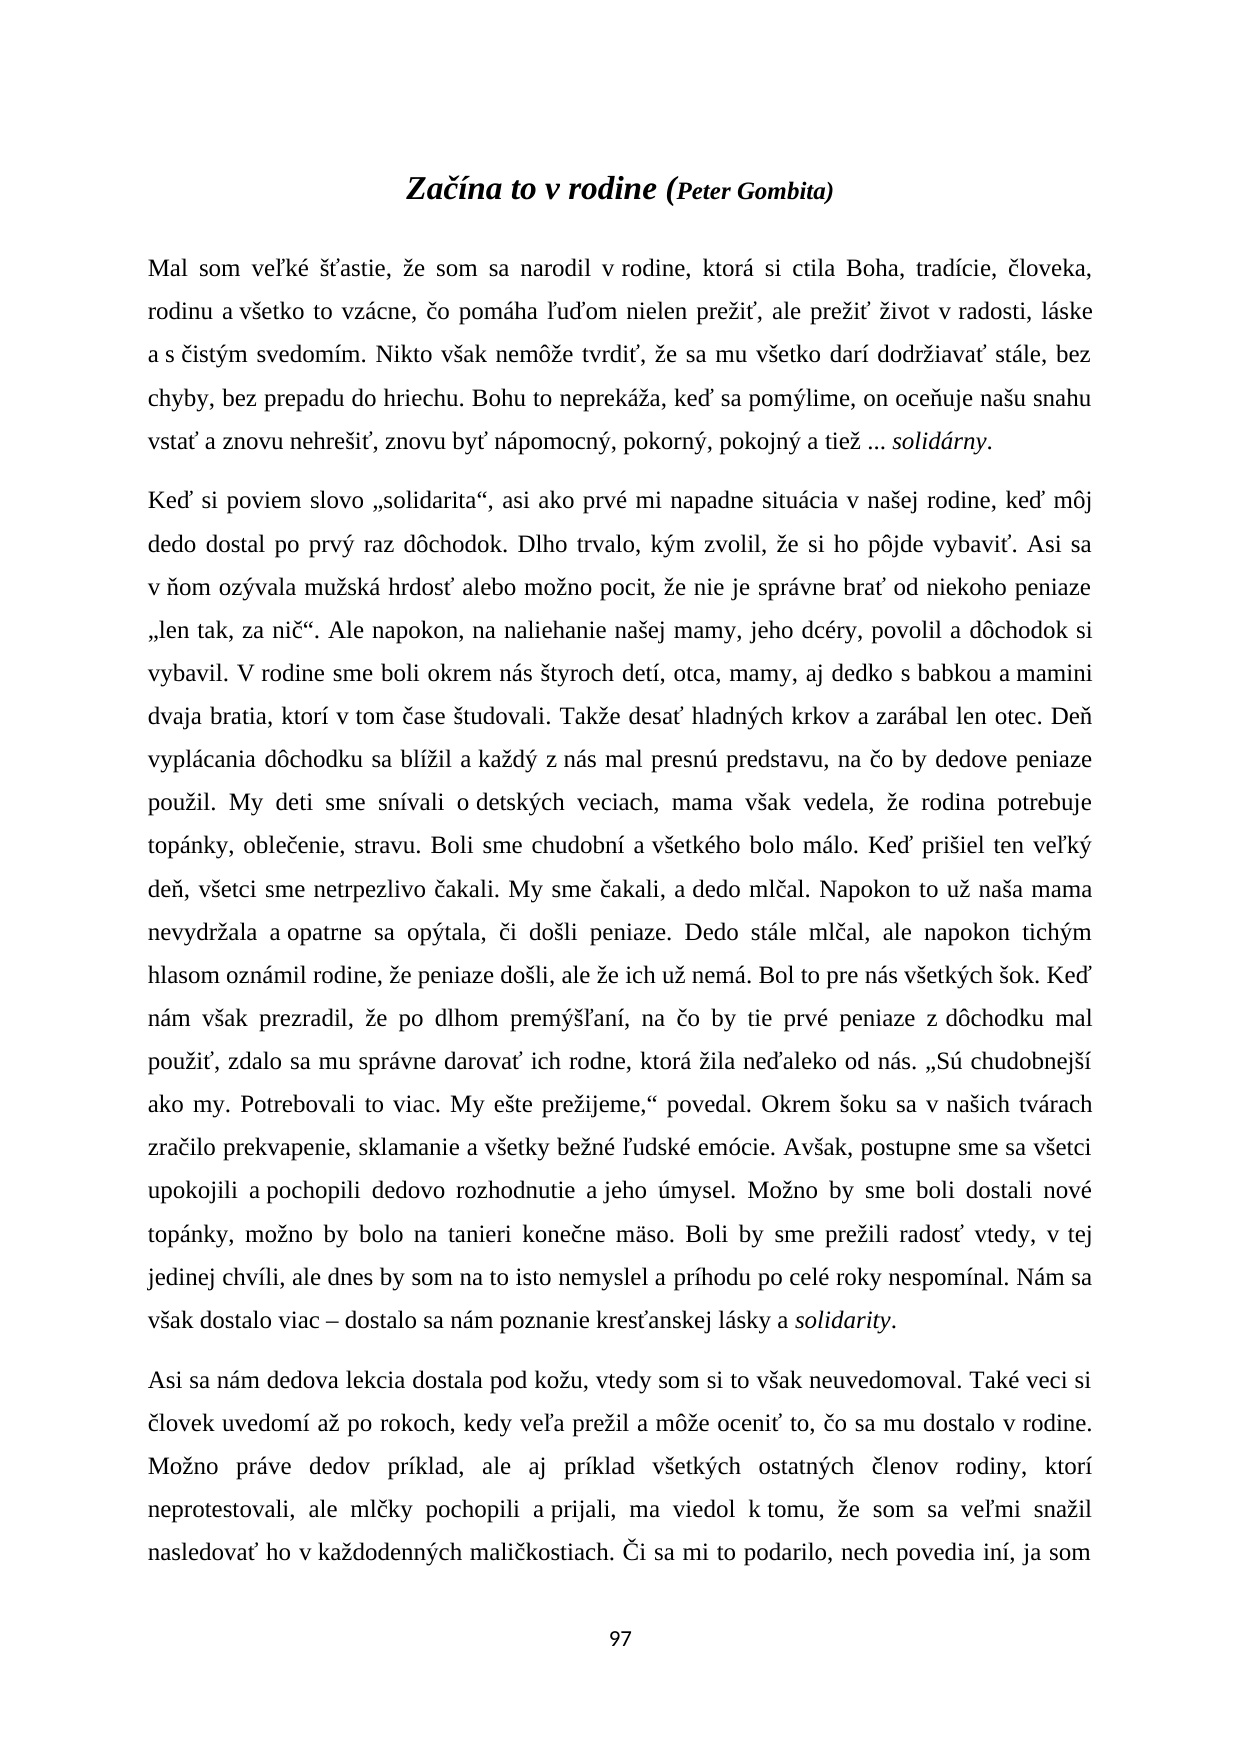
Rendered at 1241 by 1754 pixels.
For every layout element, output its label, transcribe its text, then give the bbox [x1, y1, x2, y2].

text Mal som veľké šťastie, že som sa narodil v rodine, ktorá si ctila Boha, tradície, človeka, rodinu a všetko to vzácne, čo pomáha ľuďom nielen prežiť, ale prežiť život v radosti, láske a s čistým svedomím. Nikto však nemôže tvrdiť, že sa mu všetko darí dodržiavať stále, bez chyby, bez prepadu do hriechu. Bohu to neprekáža, keď sa pomýlime, on oceňuje našu snahu vstať a znovu nehrešiť, znovu byť nápomocný, pokorný, pokojný a tiež ... solidárny. [148, 253, 1093, 454]
text Asi sa nám dedova lekcia dostala pod kožu, vtedy som si to však neuvedomoval. Také veci si človek uvedomí až po rokoch, kedy veľa prežil a môže oceniť to, čo sa mu dostalo v rodine. Možno práve dedov príklad, ale aj príklad všetkých ostatných členov rodiny, ktorí neprotestovali, ale mlčky pochopili a prijali, ma viedol k tomu, že som sa veľmi snažil nasledovať ho v každodenných maličkostiach. Či sa mi to podarilo, nech povedia iní, ja som [148, 1365, 1093, 1566]
text Keď si poviem slovo „solidarita“, asi ako prvé mi napadne situácia v našej rodine, keď môj dedo dostal po prvý raz dôchodok. Dlho trvalo, kým zvolil, že si ho pôjde vybaviť. Asi sa v ňom ozývala mužská hrdosť alebo možno pocit, že nie je správne brať od niekoho peniaze „len tak, za nič“. Ale napokon, na naliehanie našej mamy, jeho dcéry, povolil a dôchodok si vybavil. V rodine sme boli okrem nás štyroch detí, otca, mamy, aj dedko s babkou a mamini dvaja bratia, ktorí v tom čase študovali. Takže desať hladných krkov a zarábal len otec. Deň vyplácania dôchodku sa blížil a každý z nás mal presnú predstavu, na čo by dedove peniaze použil. My deti sme snívali o detských veciach, mama však vedela, že rodina potrebuje topánky, oblečenie, stravu. Boli sme chudobní a všetkého bolo málo. Keď prišiel ten veľký deň, všetci sme netrpezlivo čakali. My sme čakali, a dedo mlčal. Napokon to už naša mama nevydržala a opatrne sa opýtala, či došli peniaze. Dedo stále mlčal, ale napokon tichým hlasom oznámil rodine, že peniaze došli, ale že ich už nemá. Bol to pre nás všetkých šok. Keď nám však prezradil, že po dlhom premýšľaní, na čo by tie prvé peniaze z dôchodku mal použiť, zdalo sa mu správne darovať ich rodne, ktorá žila neďaleko od nás. „Sú chudobnejší ako my. Potrebovali to viac. My ešte prežijeme,“ povedal. Okrem šoku sa v našich tvárach zračilo prekvapenie, sklamanie a všetky bežné ľudské emócie. Avšak, postupne sme sa všetci upokojili a pochopili dedovo rozhodnutie a jeho úmysel. Možno by sme boli dostali nové topánky, možno by bolo na tanieri konečne mäso. Boli by sme prežili radosť vtedy, v tej jedinej chvíli, ale dnes by som na to isto nemyslel a príhodu po celé roky nespomínal. Nám sa však dostalo viac – dostalo sa nám poznanie kresťanskej lásky a solidarity. [148, 486, 1093, 1334]
subtitle Začína to v rodine (Peter Gombita) [148, 168, 1093, 207]
